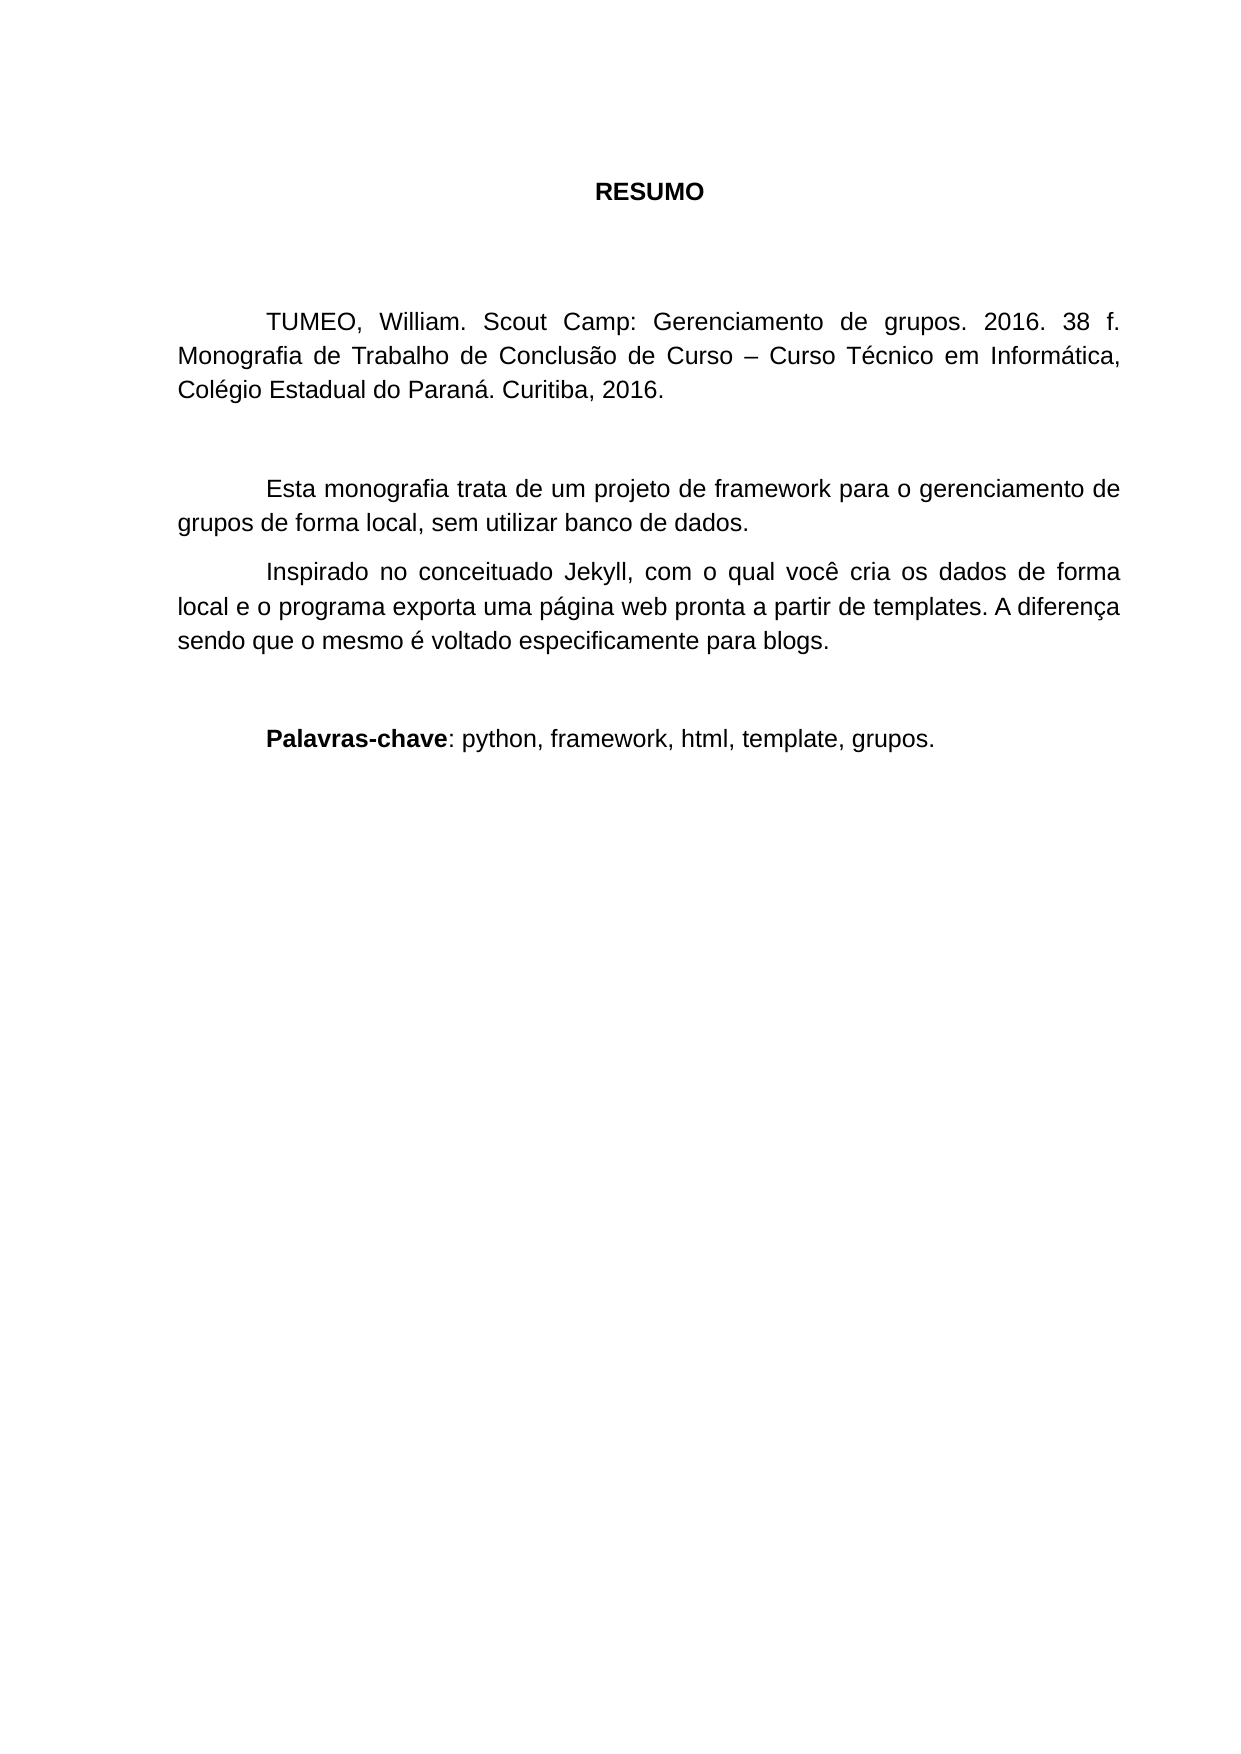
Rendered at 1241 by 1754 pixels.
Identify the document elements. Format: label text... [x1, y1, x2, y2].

text Esta monografia trata de um projeto de framework para o gerenciamento de grupos de forma local, sem utilizar banco de dados. [177, 474, 1122, 537]
text Palavras-chave: python, framework, html, template, grupos. [177, 724, 1122, 753]
text TUMEO, William. Scout Camp: Gerenciamento de grupos. 2016. 38 f. Monografia de Trabalho de Conclusão de Curso – Curso Técnico em Informática, Colégio Estadual do Paraná. Curitiba, 2016. [177, 307, 1122, 404]
text RESUMO [177, 177, 1122, 206]
text Inspirado no conceituado Jekyll, com o qual você cria os dados de forma local e o programa exporta uma página web pronta a partir de templates. A diferença sendo que o mesmo é voltado especificamente para blogs. [177, 557, 1122, 655]
